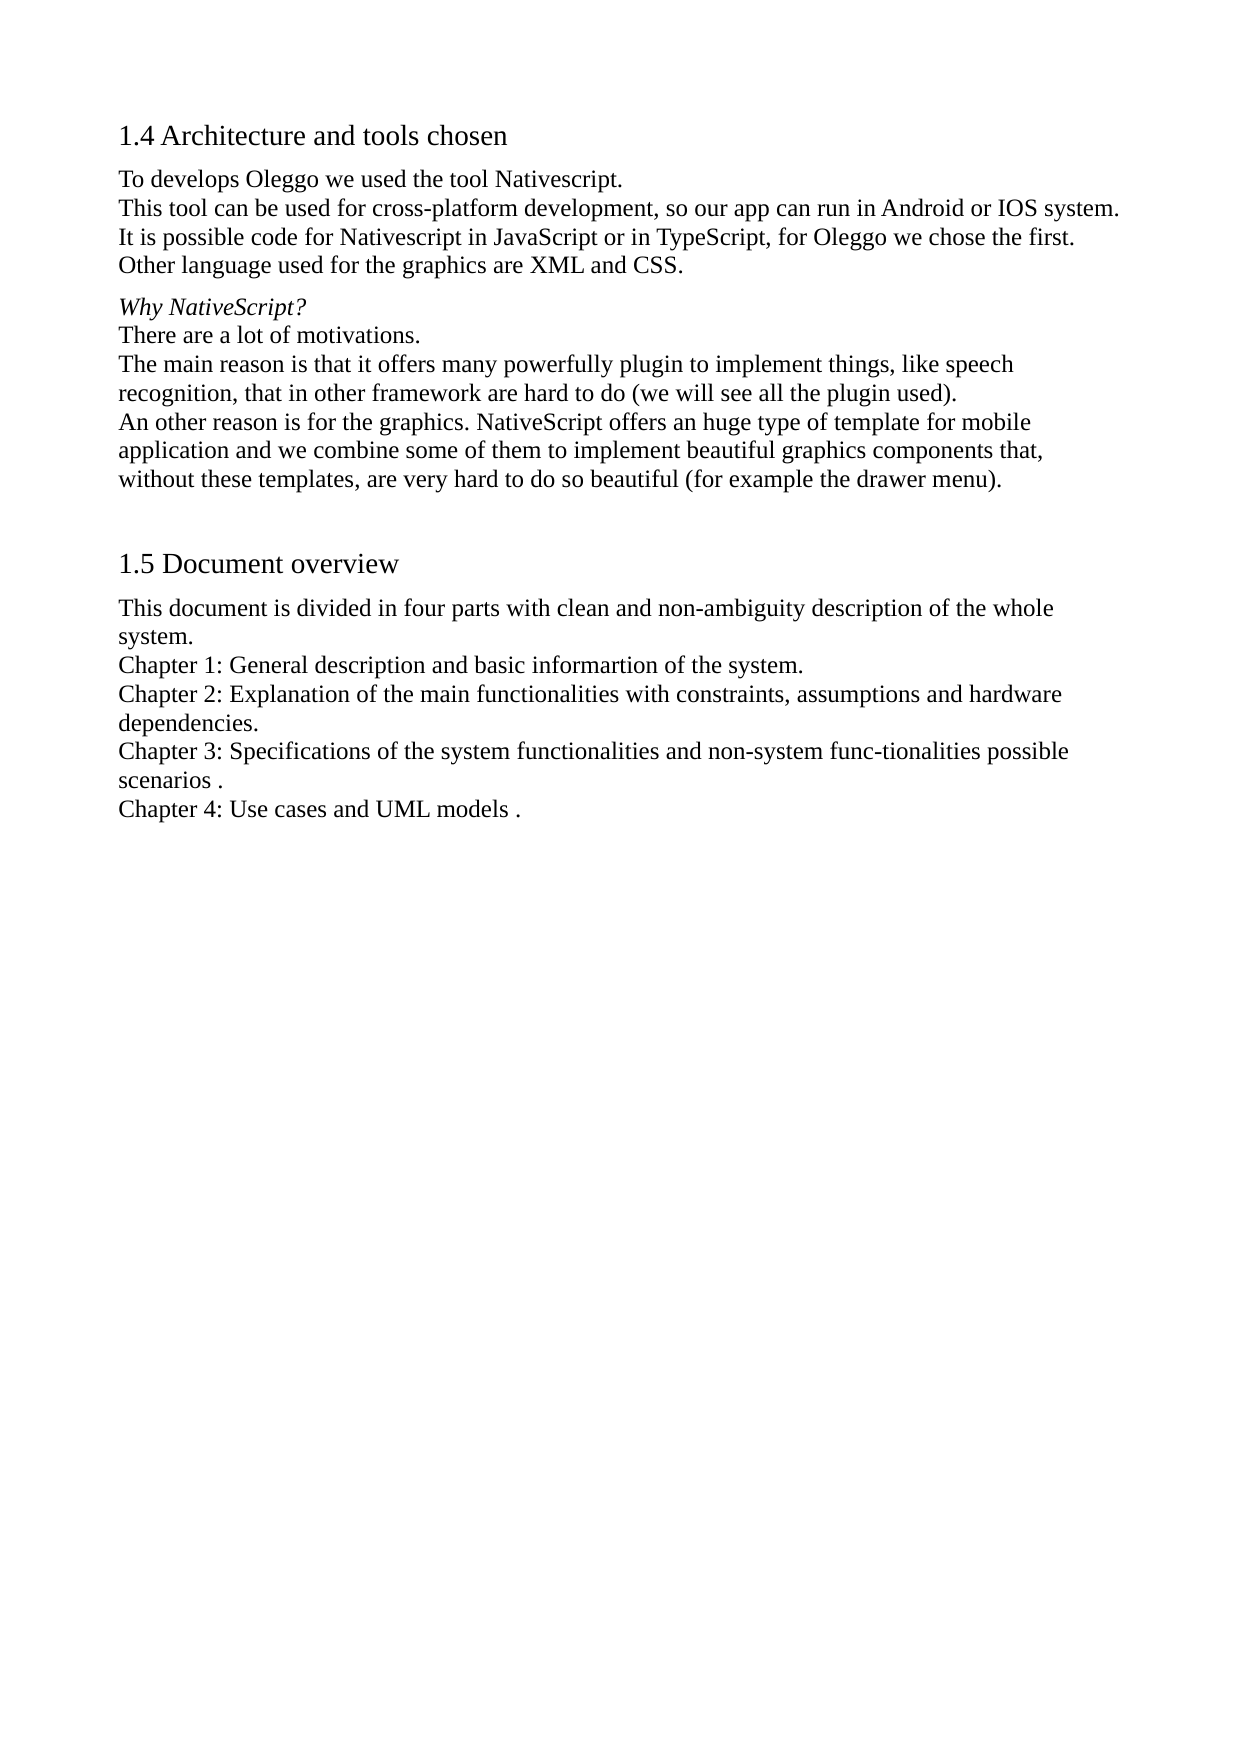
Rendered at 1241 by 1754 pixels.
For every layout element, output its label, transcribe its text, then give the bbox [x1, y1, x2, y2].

text 1.5 Document overview [118, 547, 1122, 580]
text To develops Oleggo we used the tool Nativescript. This tool can be used for cross-platform development, so our app can run in Android or IOS system. It is possible code for Nativescript in JavaScript or in TypeScript, for Oleggo we chose the first. Other language used for the graphics are XML and CSS. [118, 164, 1122, 279]
text This document is divided in four parts with clean and non-ambiguity description of the whole system. [118, 593, 1122, 650]
text Chapter 4: Use cases and UML models . [118, 794, 1122, 823]
text 1.4 Architecture and tools chosen [118, 118, 1122, 152]
text Why NativeScript? There are a lot of motivations. The main reason is that it offers many powerfully plugin to implement things, like speech recognition, that in other framework are hard to do (we will see all the plugin used). An other reason is for the graphics. NativeScript offers an huge type of template for mobile application and we combine some of them to implement beautiful graphics components that, without these templates, are very hard to do so beautiful (for example the drawer menu). [118, 292, 1122, 493]
text Chapter 2: Explanation of the main functionalities with constraints, assumptions and hardware dependencies. [118, 679, 1122, 736]
text Chapter 1: General description and basic informartion of the system. [118, 650, 1122, 679]
text Chapter 3: Specifications of the system functionalities and non-system func-tionalities possible scenarios . [118, 736, 1122, 794]
